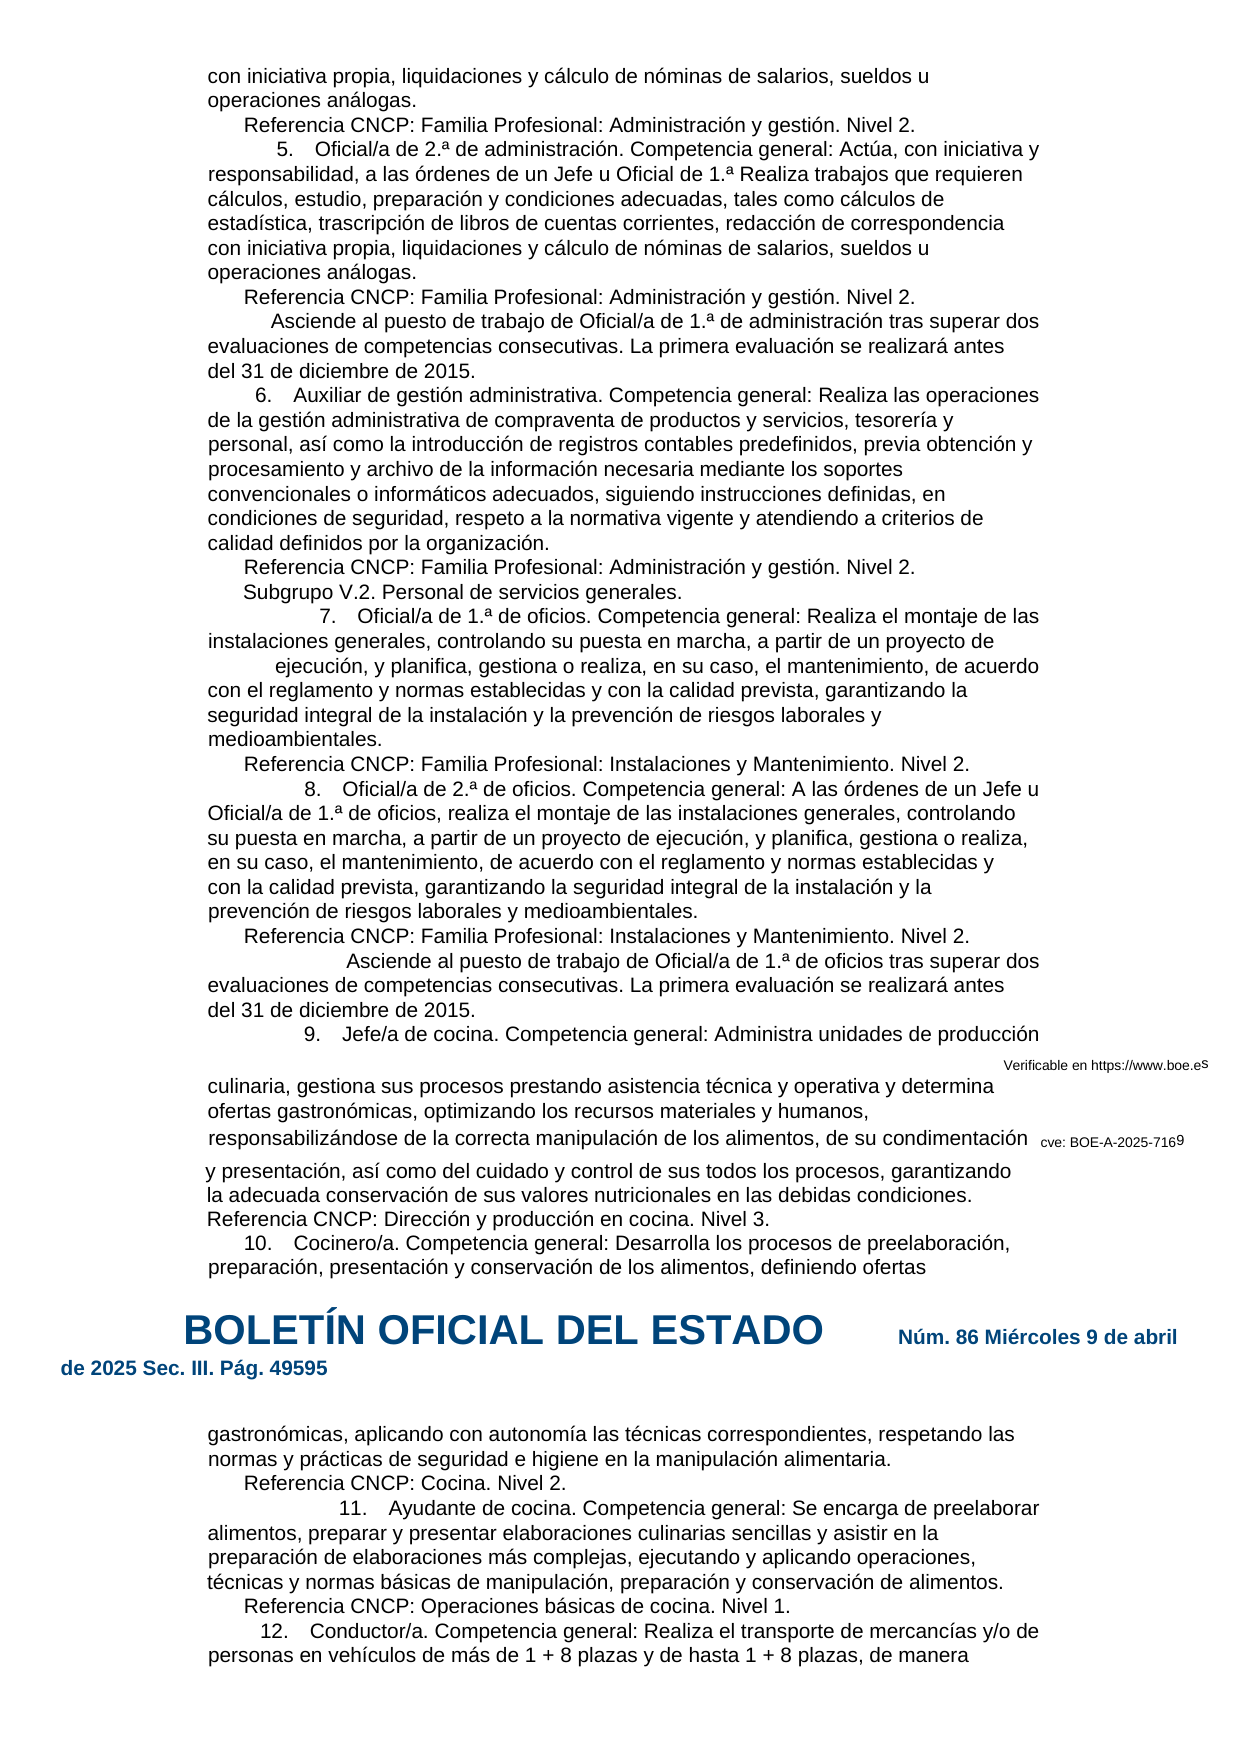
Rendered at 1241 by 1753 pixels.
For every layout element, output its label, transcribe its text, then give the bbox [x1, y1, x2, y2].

text 10. Cocinero/a. Competencia general: Desarrolla los procesos de preelaboración, preparación, presentación y conservación de los alimentos, definiendo ofertas [208, 1231, 1040, 1279]
text Referencia CNCP: Cocina. Nivel 2. [244, 1471, 1212, 1495]
text instalaciones generales, controlando su puesta en marcha, a partir de un proyecto de [208, 629, 1212, 653]
text Verificable en https://www.boe.es [59, 1046, 1208, 1074]
text 12. Conductor/a. Competencia general: Realiza el transporte de mercancías y/o de [59, 1619, 1040, 1643]
text Referencia CNCP: Familia Profesional: Administración y gestión. Nivel 2. [244, 113, 1212, 137]
text su puesta en marcha, a partir de un proyecto de ejecución, y planifica, gestiona o realiza, [207, 826, 1212, 849]
text normas y prácticas de seguridad e higiene en la manipulación alimentaria. [208, 1447, 1212, 1471]
text técnicas y normas básicas de manipulación, preparación y conservación de alimentos. [207, 1569, 1212, 1593]
text calidad definidos por la organización. [207, 531, 1212, 554]
text responsabilizándose de la correcta manipulación de los alimentos, de su condimentación cve: BOE-A-2025-7169 [208, 1123, 1196, 1151]
text ofertas gastronómicas, optimizando los recursos materiales y humanos, [207, 1098, 1212, 1122]
text medioambientales. [208, 727, 1212, 751]
text 7. Oficial/a de 1.ª de oficios. Competencia general: Realiza el montaje de las [59, 604, 1040, 628]
text Subgrupo V.2. Personal de servicios generales. [243, 580, 1212, 604]
text cálculos, estudio, preparación y condiciones adecuadas, tales como cálculos de [207, 186, 1212, 210]
text condiciones de seguridad, respeto a la normativa vigente y atendiendo a criterios de [207, 506, 1212, 530]
text convencionales o informáticos adecuados, siguiendo instrucciones definidas, en [207, 481, 1212, 505]
text personas en vehículos de más de 1 + 8 plazas y de hasta 1 + 8 plazas, de manera [208, 1643, 1212, 1667]
text Referencia CNCP: Familia Profesional: Instalaciones y Mantenimiento. Nivel 2. [244, 752, 1212, 776]
text 8. Oficial/a de 2.ª de oficios. Competencia general: A las órdenes de un Jefe u [59, 776, 1040, 800]
text 9. Jefe/a de cocina. Competencia general: Administra unidades de producción [59, 1022, 1040, 1046]
text Referencia CNCP: Familia Profesional: Administración y gestión. Nivel 2. [244, 285, 1212, 309]
text Referencia CNCP: Familia Profesional: Administración y gestión. Nivel 2. [244, 555, 1212, 579]
text con iniciativa propia, liquidaciones y cálculo de nóminas de salarios, sueldos u [207, 63, 1212, 87]
text Referencia CNCP: Familia Profesional: Instalaciones y Mantenimiento. Nivel 2. [244, 924, 1212, 948]
text personal, así como la introducción de registros contables predefinidos, previa obtención y [208, 432, 1212, 456]
text del 31 de diciembre de 2015. [207, 998, 1212, 1022]
text alimentos, preparar y presentar elaboraciones culinarias sencillas y asistir en la [207, 1520, 1212, 1544]
text con la calidad prevista, garantizando la seguridad integral de la instalación y la [207, 875, 1212, 899]
text ejecución, y planifica, gestiona o realiza, en su caso, el mantenimiento, de acuerdo [59, 653, 1040, 677]
text responsabilidad, a las órdenes de un Jefe u Oficial de 1.ª Realiza trabajos que requieren [208, 162, 1212, 186]
text de la gestión administrativa de compraventa de productos y servicios, tesorería y [207, 408, 1212, 432]
text 6. Auxiliar de gestión administrativa. Competencia general: Realiza las operaciones [59, 383, 1040, 407]
text preparación de elaboraciones más complejas, ejecutando y aplicando operaciones, [208, 1545, 1212, 1569]
text seguridad integral de la instalación y la prevención de riesgos laborales y [207, 703, 1212, 727]
text 11. Ayudante de cocina. Competencia general: Se encarga de preelaborar [59, 1496, 1040, 1520]
text gastronómicas, aplicando con autonomía las técnicas correspondientes, respetando las [207, 1422, 1212, 1446]
text con el reglamento y normas establecidas y con la calidad prevista, garantizando la [207, 678, 1212, 702]
text evaluaciones de competencias consecutivas. La primera evaluación se realizará antes [207, 973, 1212, 997]
text 5. Oficial/a de 2.ª de administración. Competencia general: Actúa, con iniciativa y [59, 137, 1040, 161]
picture [58, 1292, 183, 1345]
text Oficial/a de 1.ª de oficios, realiza el montaje de las instalaciones generales, controlando [207, 801, 1212, 825]
text Asciende al puesto de trabajo de Oficial/a de 1.ª de oficios tras superar dos [59, 948, 1040, 972]
text prevención de riesgos laborales y medioambientales. [208, 899, 1212, 923]
text procesamiento y archivo de la información necesaria mediante los soportes [208, 457, 1212, 481]
text en su caso, el mantenimiento, de acuerdo con el reglamento y normas establecidas y [207, 850, 1212, 874]
picture [835, 1278, 898, 1345]
text Referencia CNCP: Operaciones básicas de cocina. Nivel 1. [244, 1594, 1212, 1618]
text BOLETÍN OFICIAL DEL ESTADO Núm. 86 Miércoles 9 de abril de 2025 Sec. III. Pág. 49595 [59, 1303, 1182, 1379]
text evaluaciones de competencias consecutivas. La primera evaluación se realizará antes [207, 334, 1212, 358]
text y presentación, así como del cuidado y control de sus todos los procesos, garantizando la adecuada conservación de sus valores nutricionales en las debidas condiciones. Referencia CNCP: Dirección y producción en cocina. Nivel 3. [205, 1160, 1040, 1231]
text estadística, trascripción de libros de cuentas corrientes, redacción de correspondencia [207, 211, 1212, 235]
text del 31 de diciembre de 2015. [207, 358, 1212, 382]
text con iniciativa propia, liquidaciones y cálculo de nóminas de salarios, sueldos u [207, 236, 1212, 259]
text operaciones análogas. [207, 260, 1212, 284]
text culinaria, gestiona sus procesos prestando asistencia técnica y operativa y determina [207, 1074, 1212, 1098]
text Asciende al puesto de trabajo de Oficial/a de 1.ª de administración tras superar dos [59, 309, 1040, 333]
text operaciones análogas. [207, 88, 1212, 112]
